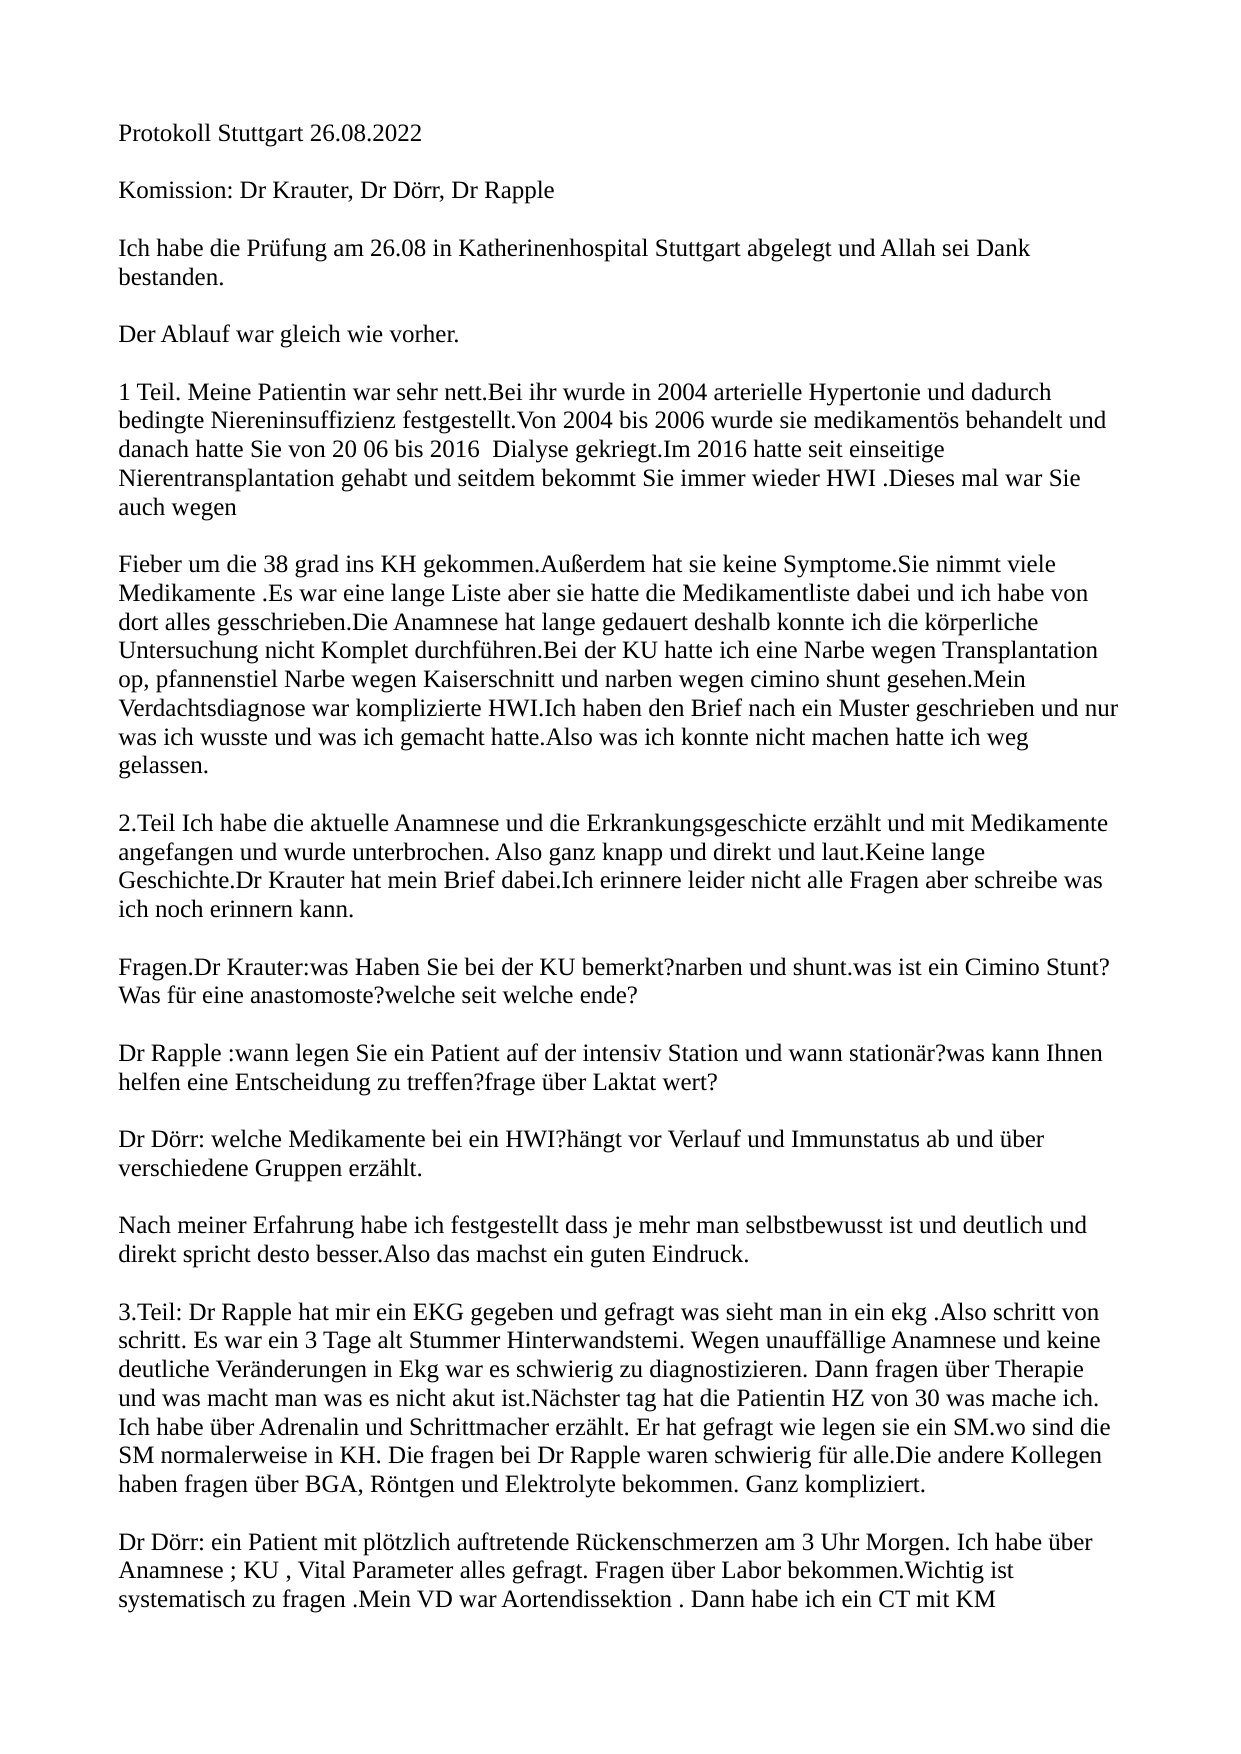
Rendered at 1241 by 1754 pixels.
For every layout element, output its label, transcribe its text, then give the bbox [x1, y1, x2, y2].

text Dr Rapple :wann legen Sie ein Patient auf der intensiv Station und wann stationär?was kann Ihnen helfen eine Entscheidung zu treffen?frage über Laktat wert? [118, 1038, 1122, 1096]
text Komission: Dr Krauter, Dr Dörr, Dr Rapple [118, 176, 1122, 204]
text Protokoll Stuttgart 26.08.2022 [118, 118, 1122, 147]
text 2.Teil Ich habe die aktuelle Anamnese und die Erkrankungsgeschicte erzählt und mit Medikamente angefangen und wurde unterbrochen. Also ganz knapp und direkt und laut.Keine lange Geschichte.Dr Krauter hat mein Brief dabei.Ich erinnere leider nicht alle Fragen aber schreibe was ich noch erinnern kann. [118, 808, 1122, 923]
text Nach meiner Erfahrung habe ich festgestellt dass je mehr man selbstbewusst ist und deutlich und direkt spricht desto besser.Also das machst ein guten Eindruck. [118, 1211, 1122, 1268]
text 3.Teil: Dr Rapple hat mir ein EKG gegeben und gefragt was sieht man in ein ekg .Also schritt von schritt. Es war ein 3 Tage alt Stummer Hinterwandstemi. Wegen unauffällige Anamnese und keine deutliche Veränderungen in Ekg war es schwierig zu diagnostizieren. Dann fragen über Therapie und was macht man was es nicht akut ist.Nächster tag hat die Patientin HZ von 30 was mache ich. Ich habe über Adrenalin und Schrittmacher erzählt. Er hat gefragt wie legen sie ein SM.wo sind die SM normalerweise in KH. Die fragen bei Dr Rapple waren schwierig für alle.Die andere Kollegen haben fragen über BGA, Röntgen und Elektrolyte bekommen. Ganz kompliziert. [118, 1297, 1122, 1498]
text Der Ablauf war gleich wie vorher. [118, 319, 1122, 348]
text Dr Dörr: welche Medikamente bei ein HWI?hängt vor Verlauf und Immunstatus ab und über verschiedene Gruppen erzählt. [118, 1124, 1122, 1182]
text Fragen.Dr Krauter:was Haben Sie bei der KU bemerkt?narben und shunt.was ist ein Cimino Stunt? Was für eine anastomoste?welche seit welche ende? [118, 952, 1122, 1009]
text Dr Dörr: ein Patient mit plötzlich auftretende Rückenschmerzen am 3 Uhr Morgen. Ich habe über Anamnese ; KU , Vital Parameter alles gefragt. Fragen über Labor bekommen.Wichtig ist systematisch zu fragen .Mein VD war Aortendissektion . Dann habe ich ein CT mit KM [118, 1527, 1122, 1613]
text Ich habe die Prüfung am 26.08 in Katherinenhospital Stuttgart abgelegt und Allah sei Dank bestanden. [118, 233, 1122, 291]
text Fieber um die 38 grad ins KH gekommen.Außerdem hat sie keine Symptome.Sie nimmt viele Medikamente .Es war eine lange Liste aber sie hatte die Medikamentliste dabei und ich habe von dort alles gesschrieben.Die Anamnese hat lange gedauert deshalb konnte ich die körperliche Untersuchung nicht Komplet durchführen.Bei der KU hatte ich eine Narbe wegen Transplantation op, pfannenstiel Narbe wegen Kaiserschnitt und narben wegen cimino shunt gesehen.Mein Verdachtsdiagnose war komplizierte HWI.Ich haben den Brief nach ein Muster geschrieben und nur was ich wusste und was ich gemacht hatte.Also was ich konnte nicht machen hatte ich weg gelassen. [118, 549, 1122, 779]
text 1 Teil. Meine Patientin war sehr nett.Bei ihr wurde in 2004 arterielle Hypertonie und dadurch bedingte Niereninsuffizienz festgestellt.Von 2004 bis 2006 wurde sie medikamentös behandelt und danach hatte Sie von 20 06 bis 2016 Dialyse gekriegt.Im 2016 hatte seit einseitige Nierentransplantation gehabt und seitdem bekommt Sie immer wieder HWI .Dieses mal war Sie auch wegen [118, 377, 1122, 521]
